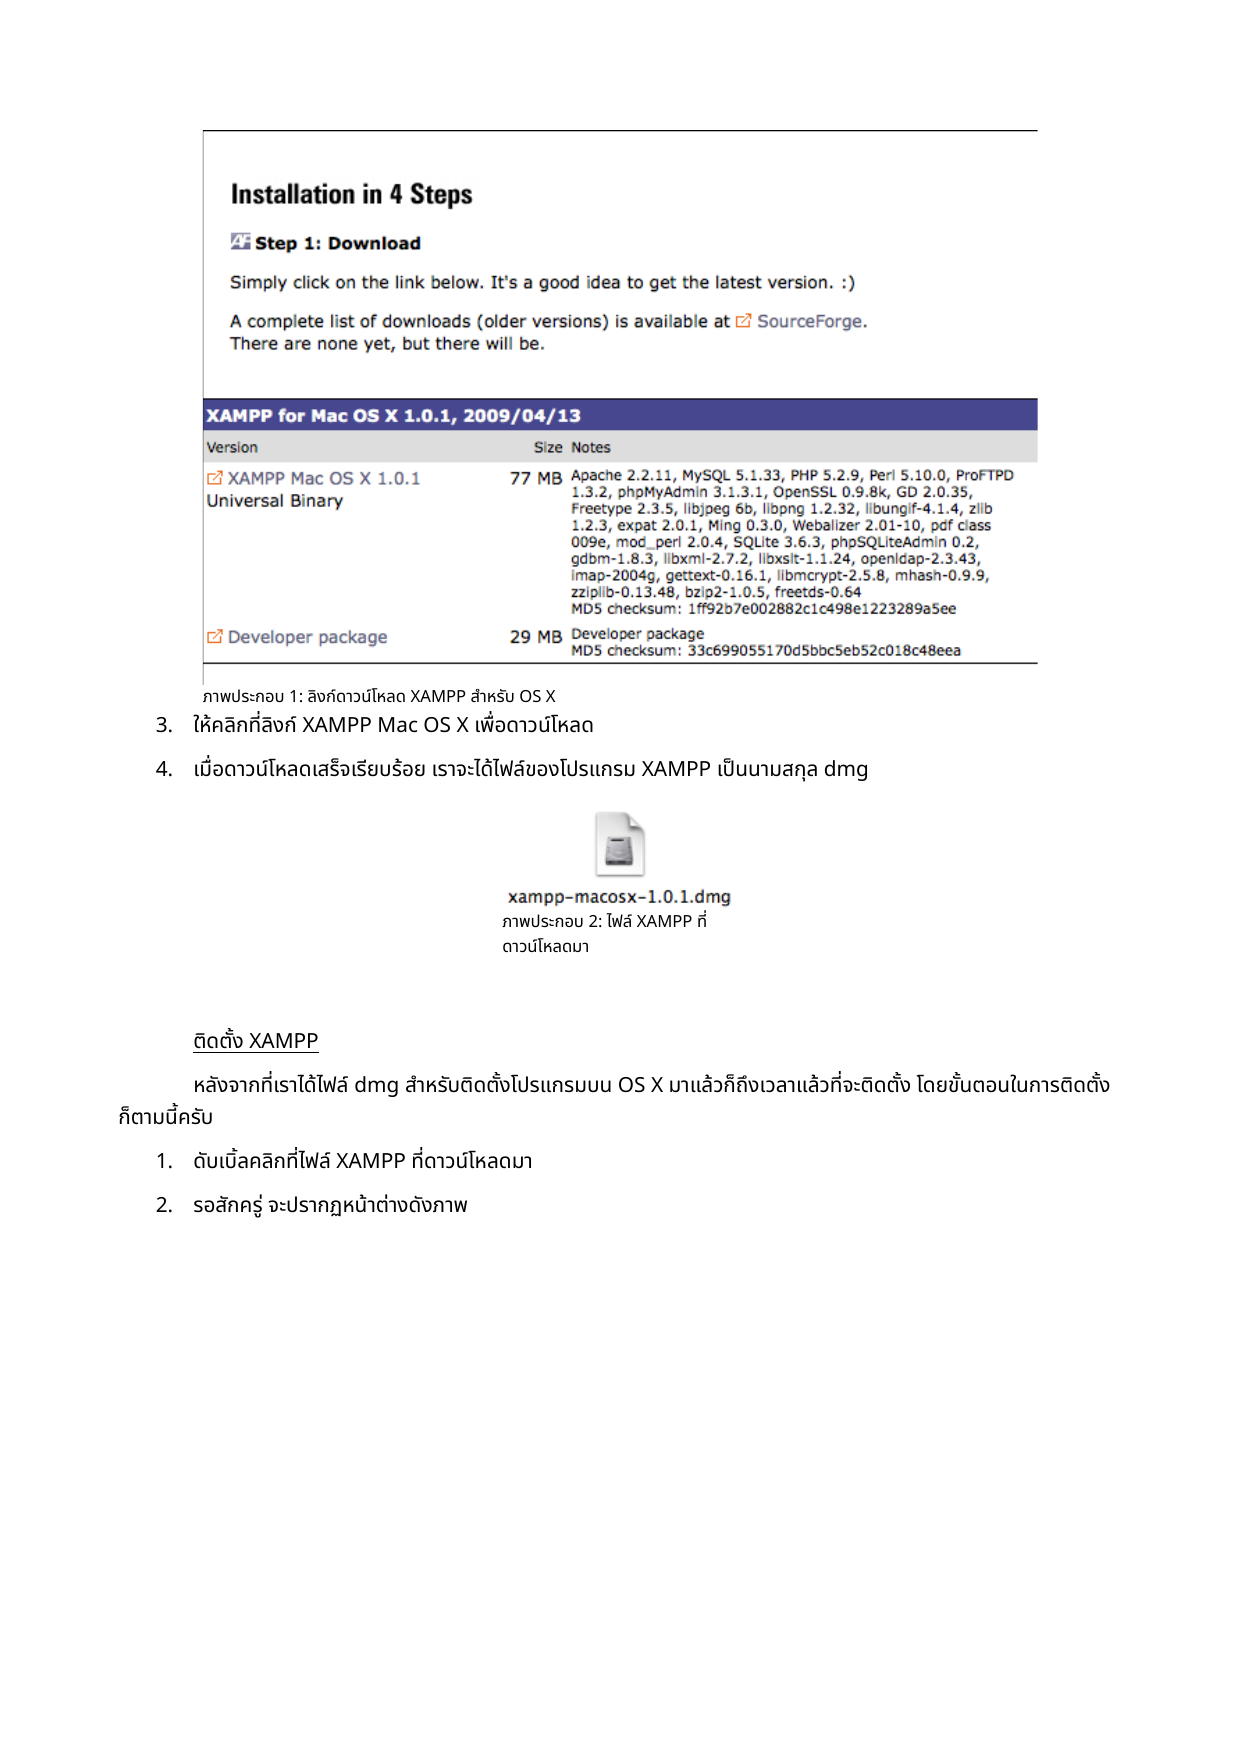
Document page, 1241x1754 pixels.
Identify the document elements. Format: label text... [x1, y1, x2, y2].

text หลังจากที่เราได้ไฟล์ dmg สำหรับติดตั้งโปรแกรมบน OS X มาแล้วก็ถึงเวลาแล้วที่จะติดตั้ง โดยขั้นตอนในการติดตั้งก็ตามนี้ครับ [118, 1070, 1122, 1133]
list ภาพประกอบ 1: ลิงก์ดาวน์โหลด XAMPP สำหรับ OS X [203, 685, 1037, 710]
subtitle ติดตั้ง XAMPP [193, 1026, 1122, 1058]
list รอสักครู่ จะปรากฏหน้าต่างดังภาพ [156, 1190, 1122, 1222]
picture [202, 130, 1038, 685]
list ให้คลิกที่ลิงก์ XAMPP Mac OS X เพื่อดาวน์โหลด [156, 118, 1122, 742]
list ดับเบิ้ลคลิกที่ไฟล์ XAMPP ที่ดาวน์โหลดมา [156, 1146, 1122, 1178]
picture [502, 798, 739, 910]
text ภาพประกอบ 2: ไฟล์ XAMPP ที่ดาวน์โหลดมา [502, 910, 738, 960]
list เมื่อดาวน์โหลดเสร็จเรียบร้อย เราจะได้ไฟล์ของโปรแกรม XAMPP เป็นนามสกุล dmg [156, 754, 1122, 786]
